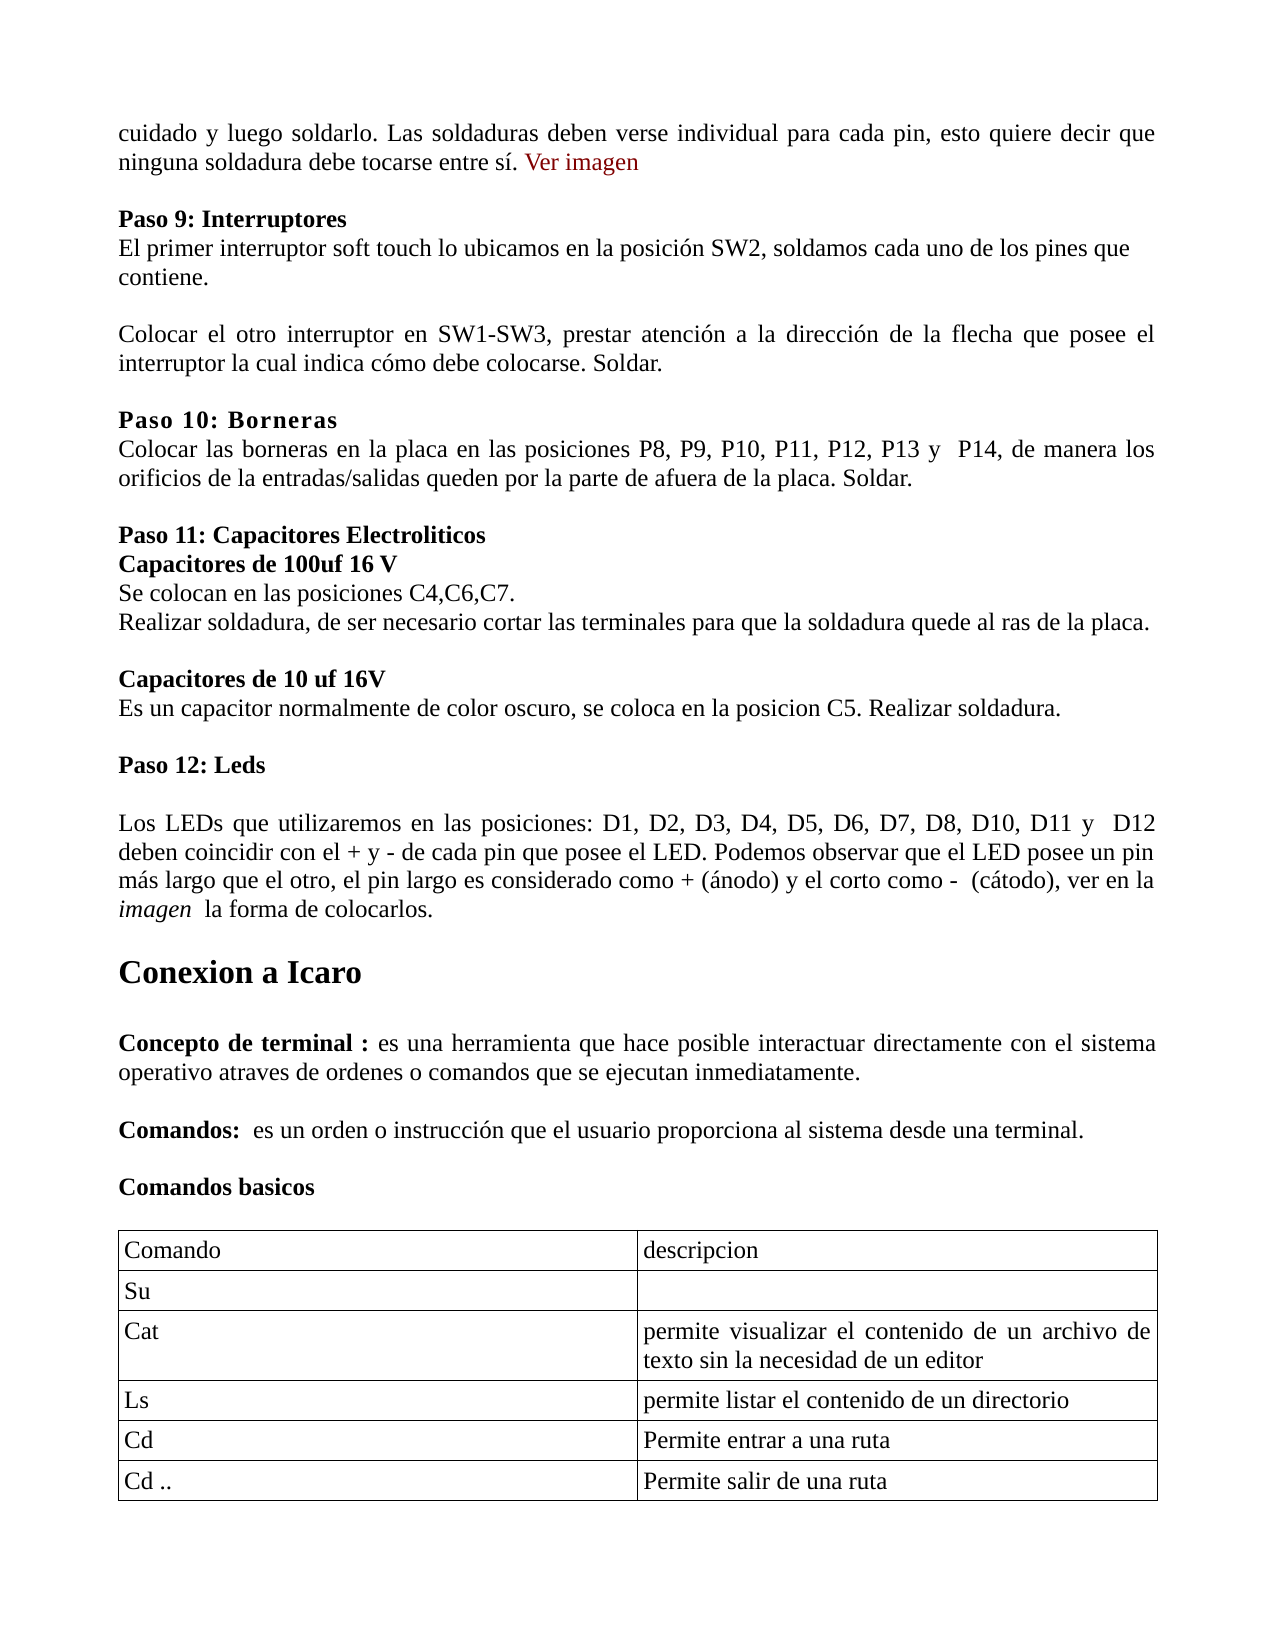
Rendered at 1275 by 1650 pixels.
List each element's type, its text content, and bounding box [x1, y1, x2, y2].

table_cell Su [119, 1271, 637, 1310]
text Colocar las borneras en la placa en las posiciones P8, P9, P10, P11, P12, P13 y P14, de manera los orificios de la entradas/salidas queden por la parte de afuera de la placa. Soldar. [118, 434, 1157, 492]
text Colocar el otro interruptor en SW1-SW3, prestar atención a la dirección de la flecha que posee el interruptor la cual indica cómo debe colocarse. Soldar. [118, 319, 1157, 377]
text Realizar soldadura, de ser necesario cortar las terminales para que la soldadura quede al ras de la placa. [118, 607, 1157, 636]
table_cell Ls [119, 1381, 637, 1420]
text Se colocan en las posiciones C4,C6,C7. [118, 578, 1157, 607]
table_header Comando [119, 1231, 637, 1270]
table_header descripcion [638, 1231, 1157, 1270]
text Paso 10: Borneras [118, 406, 1157, 434]
text Comandos basicos [118, 1172, 1157, 1201]
table_cell Permite entrar a una ruta [638, 1421, 1157, 1460]
text Paso 9: Interruptores [118, 204, 1157, 233]
text Comandos: es un orden o instrucción que el usuario proporciona al sistema desde una terminal. [118, 1115, 1157, 1143]
text Capacitores de 100uf 16 V [118, 549, 1157, 578]
text Paso 12: Leds [118, 751, 1157, 779]
table_cell permite visualizar el contenido de un archivo de texto sin la necesidad de un editor [638, 1311, 1157, 1379]
table_cell Cd [119, 1421, 637, 1460]
table_cell [638, 1271, 1157, 1310]
table_cell Permite salir de una ruta [638, 1461, 1157, 1500]
text cuidado y luego soldarlo. Las soldaduras deben verse individual para cada pin, esto quiere decir que ninguna soldadura debe tocarse entre sí. Ver imagen [118, 118, 1157, 176]
table_cell Cd .. [119, 1461, 637, 1500]
text Capacitores de 10 uf 16V [118, 664, 1157, 693]
table_cell Cat [119, 1311, 637, 1379]
text Concepto de terminal : es una herramienta que hace posible interactuar directamente con el sistema operativo atraves de ordenes o comandos que se ejecutan inmediatamente. [118, 1028, 1157, 1086]
text El primer interruptor soft touch lo ubicamos en la posición SW2, soldamos cada uno de los pines que contiene. [118, 233, 1157, 291]
text Paso 11: Capacitores Electroliticos [118, 521, 1157, 549]
table_cell permite listar el contenido de un directorio [638, 1381, 1157, 1420]
text Los LEDs que utilizaremos en las posiciones: D1, D2, D3, D4, D5, D6, D7, D8, D10, D11 y D12 deben coincidir con el + y - de cada pin que posee el LED. Podemos observar que el LED posee un pin más largo que el otro, el pin largo es considerado como + (ánodo) y el corto como - (cátodo), ver en la imagen la forma de colocarlos. [118, 808, 1157, 923]
text Conexion a Icaro [118, 952, 1157, 990]
text Es un capacitor normalmente de color oscuro, se coloca en la posicion C5. Realizar soldadura. [118, 693, 1157, 722]
